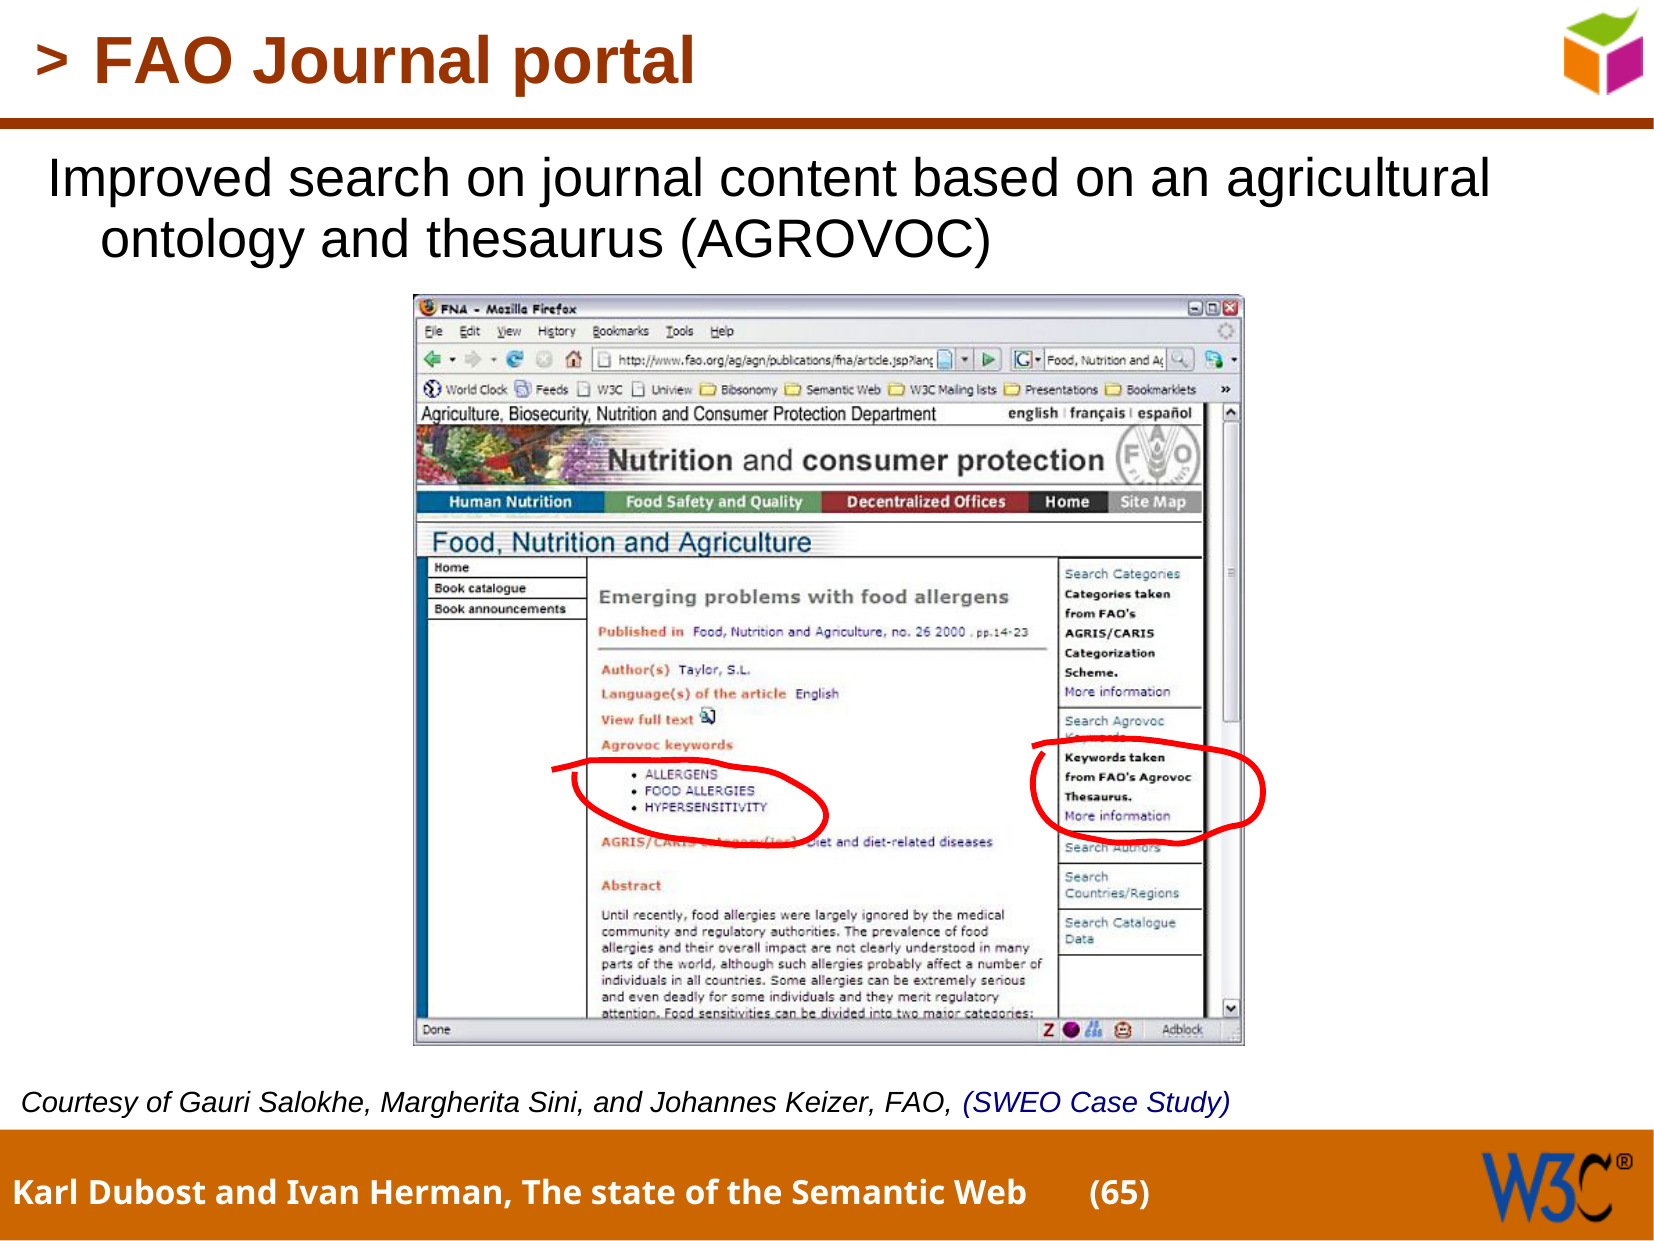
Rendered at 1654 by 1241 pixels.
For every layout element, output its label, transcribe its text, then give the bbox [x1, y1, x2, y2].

picture [413, 294, 1245, 1046]
picture [1477, 1149, 1639, 1228]
text_box Courtesy of Gauri Salokhe, Margherita Sini, and Johannes Keizer, FAO, (SWEO Case Study) [6, 1080, 1246, 1129]
list Improved search on journal content based on an agricultural ontology and thesaurus (AGROVOC) [29, 147, 1624, 1119]
title FAO Journal portal [93, 0, 1493, 119]
picture [1564, 5, 1643, 95]
